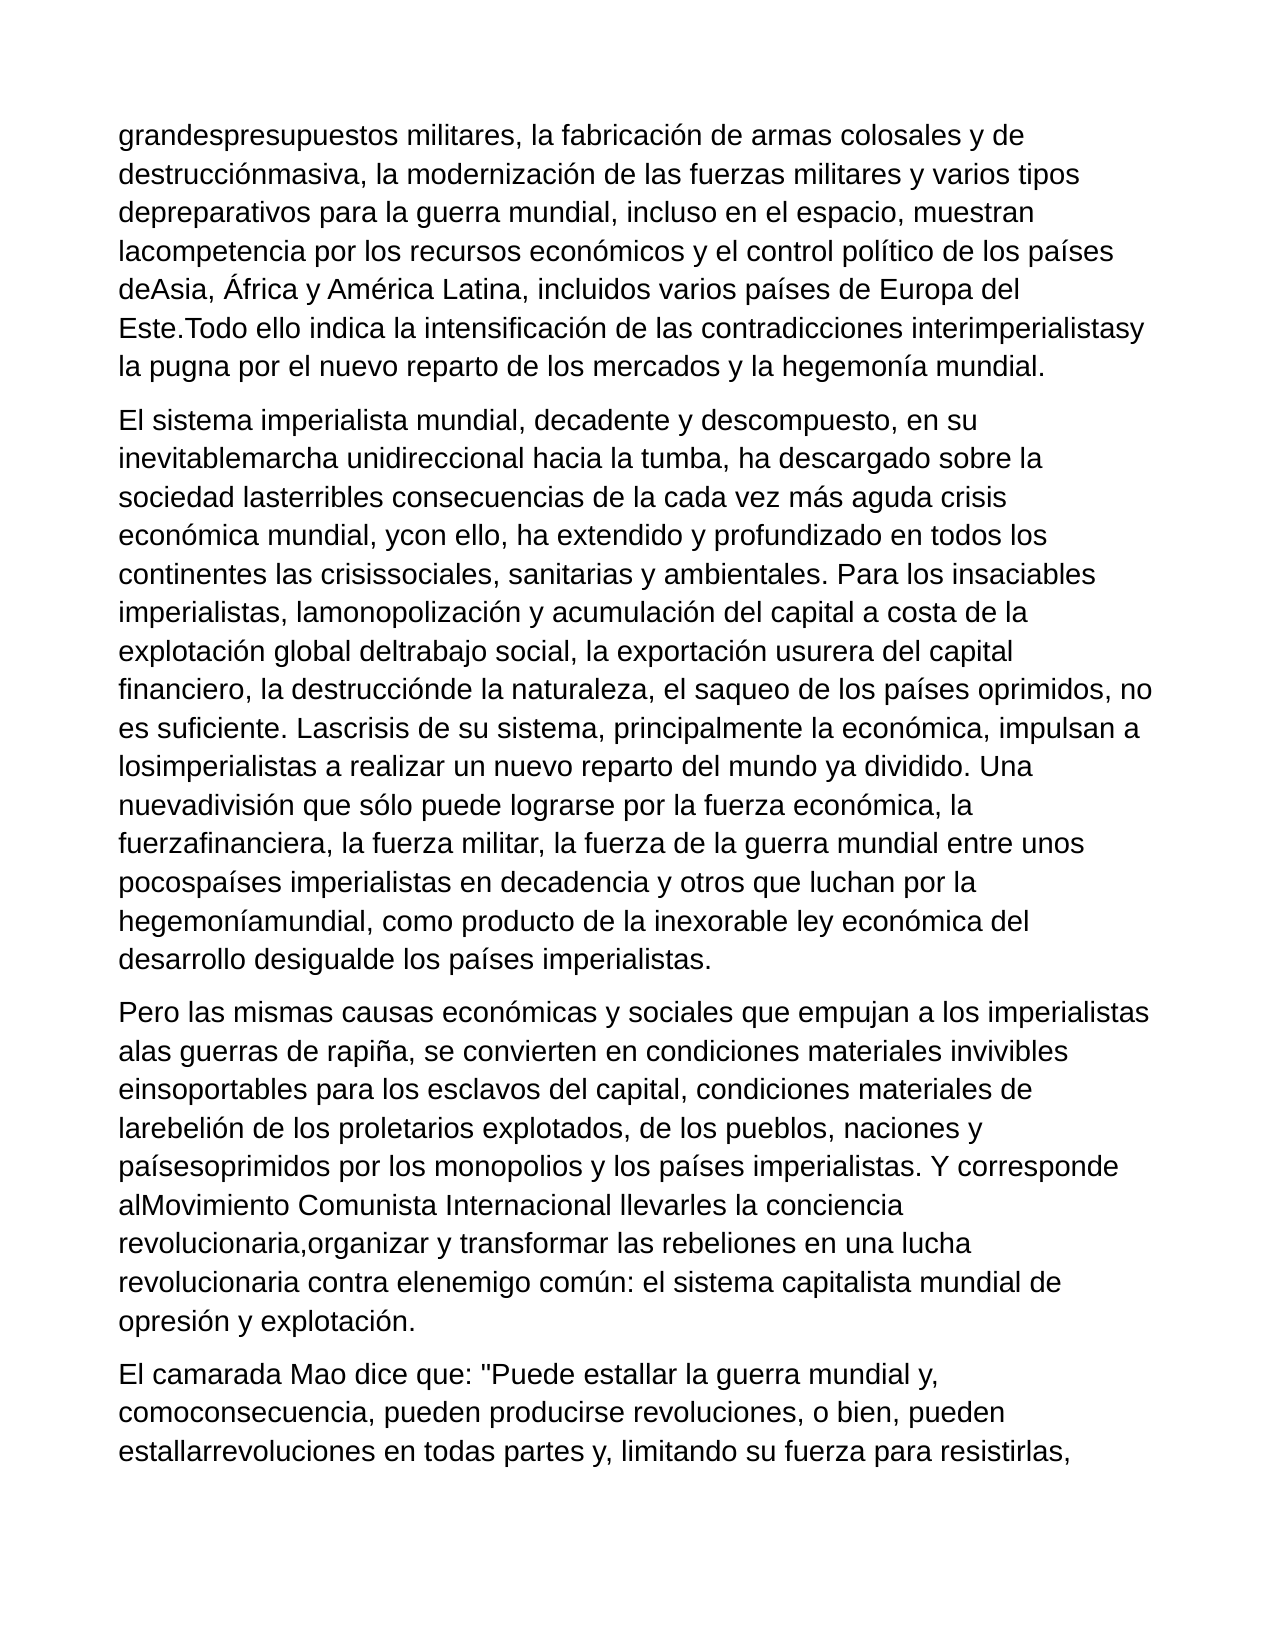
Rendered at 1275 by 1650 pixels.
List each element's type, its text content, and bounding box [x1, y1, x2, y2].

text El sistema imperialista mundial, decadente y descompuesto, en su inevitablemarcha unidireccional hacia la tumba, ha descargado sobre la sociedad lasterribles consecuencias de la cada vez más aguda crisis económica mundial, ycon ello, ha extendido y profundizado en todos los continentes las crisissociales, sanitarias y ambientales. Para los insaciables imperialistas, lamonopolización y acumulación del capital a costa de la explotación global deltrabajo social, la exportación usurera del capital financiero, la destrucciónde la naturaleza, el saqueo de los países oprimidos, no es suficiente. Lascrisis de su sistema, principalmente la económica, impulsan a losimperialistas a realizar un nuevo reparto del mundo ya dividido. Una nuevadivisión que sólo puede lograrse por la fuerza económica, la fuerzafinanciera, la fuerza militar, la fuerza de la guerra mundial entre unos pocospaíses imperialistas en decadencia y otros que luchan por la hegemoníamundial, como producto de la inexorable ley económica del desarrollo desigualde los países imperialistas. [118, 402, 1157, 976]
text grandespresupuestos militares, la fabricación de armas colosales y de destrucciónmasiva, la modernización de las fuerzas militares y varios tipos depreparativos para la guerra mundial, incluso en el espacio, muestran lacompetencia por los recursos económicos y el control político de los países deAsia, África y América Latina, incluidos varios países de Europa del Este.Todo ello indica la intensificación de las contradicciones interimperialistasy la pugna por el nuevo reparto de los mercados y la hegemonía mundial. [118, 118, 1157, 383]
text Pero las mismas causas económicas y sociales que empujan a los imperialistas alas guerras de rapiña, se convierten en condiciones materiales invivibles einsoportables para los esclavos del capital, condiciones materiales de larebelión de los proletarios explotados, de los pueblos, naciones y paísesoprimidos por los monopolios y los países imperialistas. Y corresponde alMovimiento Comunista Internacional llevarles la conciencia revolucionaria,organizar y transformar las rebeliones en una lucha revolucionaria contra elenemigo común: el sistema capitalista mundial de opresión y explotación. [118, 995, 1157, 1337]
text El camarada Mao dice que: "Puede estallar la guerra mundial y, comoconsecuencia, pueden producirse revoluciones, o bien, pueden estallarrevoluciones en todas partes y, limitando su fuerza para resistirlas, [118, 1357, 1157, 1467]
